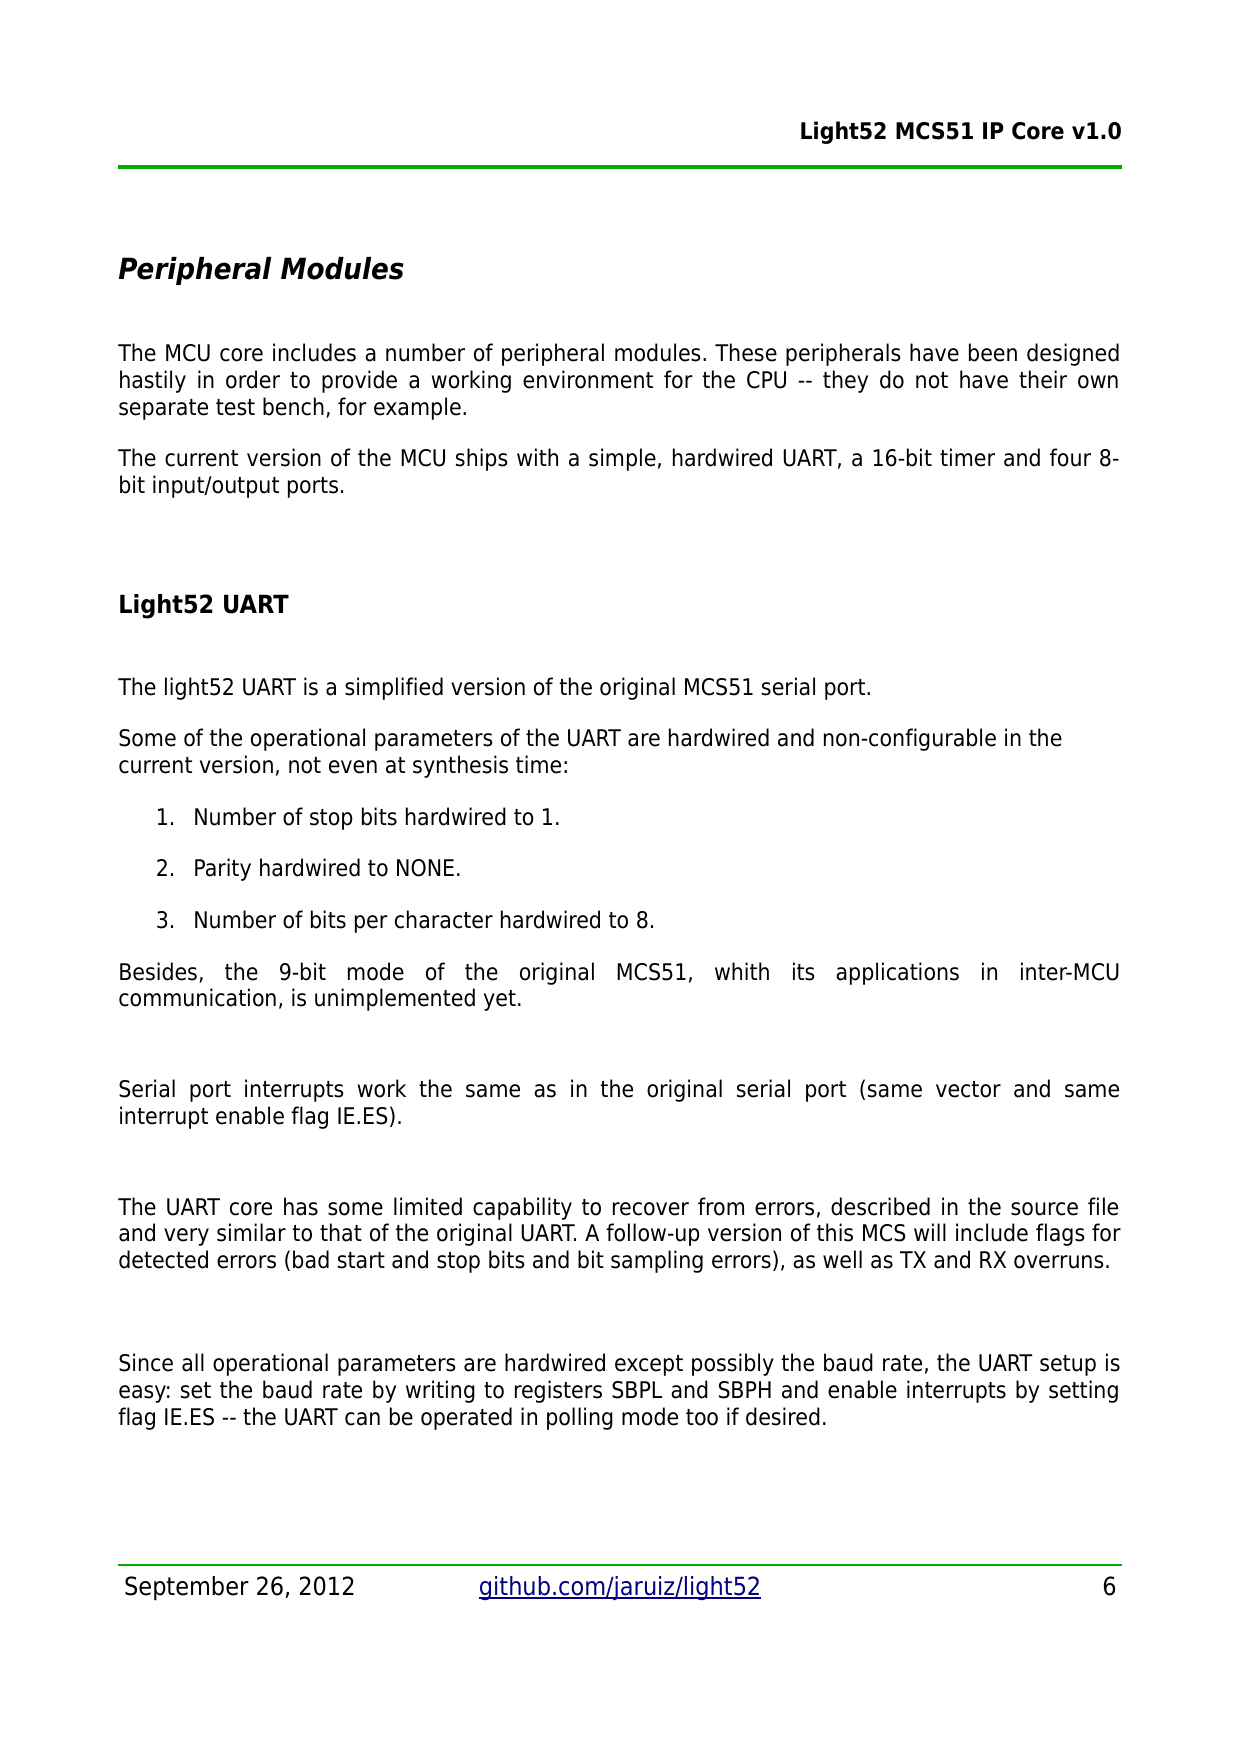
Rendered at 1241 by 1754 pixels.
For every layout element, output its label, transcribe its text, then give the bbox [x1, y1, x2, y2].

text The UART core has some limited capability to recover from errors, described in the source file and very similar to that of the original UART. A follow-up version of this MCS will include flags for detected errors (bad start and stop bits and bit sampling errors), as well as TX and RX overruns. [118, 1194, 1122, 1274]
subtitle Light52 UART [118, 591, 1122, 620]
text Some of the operational parameters of the UART are hardwired and non-configurable in the current version, not even at synthesis time: [118, 726, 1122, 779]
text Serial port interrupts work the same as in the original serial port (same vector and same interrupt enable flag IE.ES). [118, 1076, 1122, 1130]
text Besides, the 9-bit mode of the original MCS51, whith its applications in inter-MCU communication, is unimplemented yet. [118, 959, 1122, 1012]
subtitle Peripheral Modules [118, 252, 1122, 286]
list Number of stop bits hardwired to 1. [156, 804, 1122, 831]
text The MCU core includes a number of peripheral modules. These peripherals have been designed hastily in order to provide a working environment for the CPU -- they do not have their own separate test bench, for example. [118, 341, 1122, 421]
text The current version of the MCU ships with a simple, hardwired UART, a 16-bit timer and four 8-bit input/output ports. [118, 446, 1122, 499]
text Since all operational parameters are hardwired except possibly the baud rate, the UART setup is easy: set the baud rate by writing to registers SBPL and SBPH and enable interrupts by setting flag IE.ES -- the UART can be operated in polling mode too if desired. [118, 1351, 1122, 1431]
list Parity hardwired to NONE. [156, 856, 1122, 882]
list Number of bits per character hardwired to 8. [156, 907, 1122, 934]
text The light52 UART is a simplified version of the original MCS51 serial port. [118, 674, 1122, 701]
